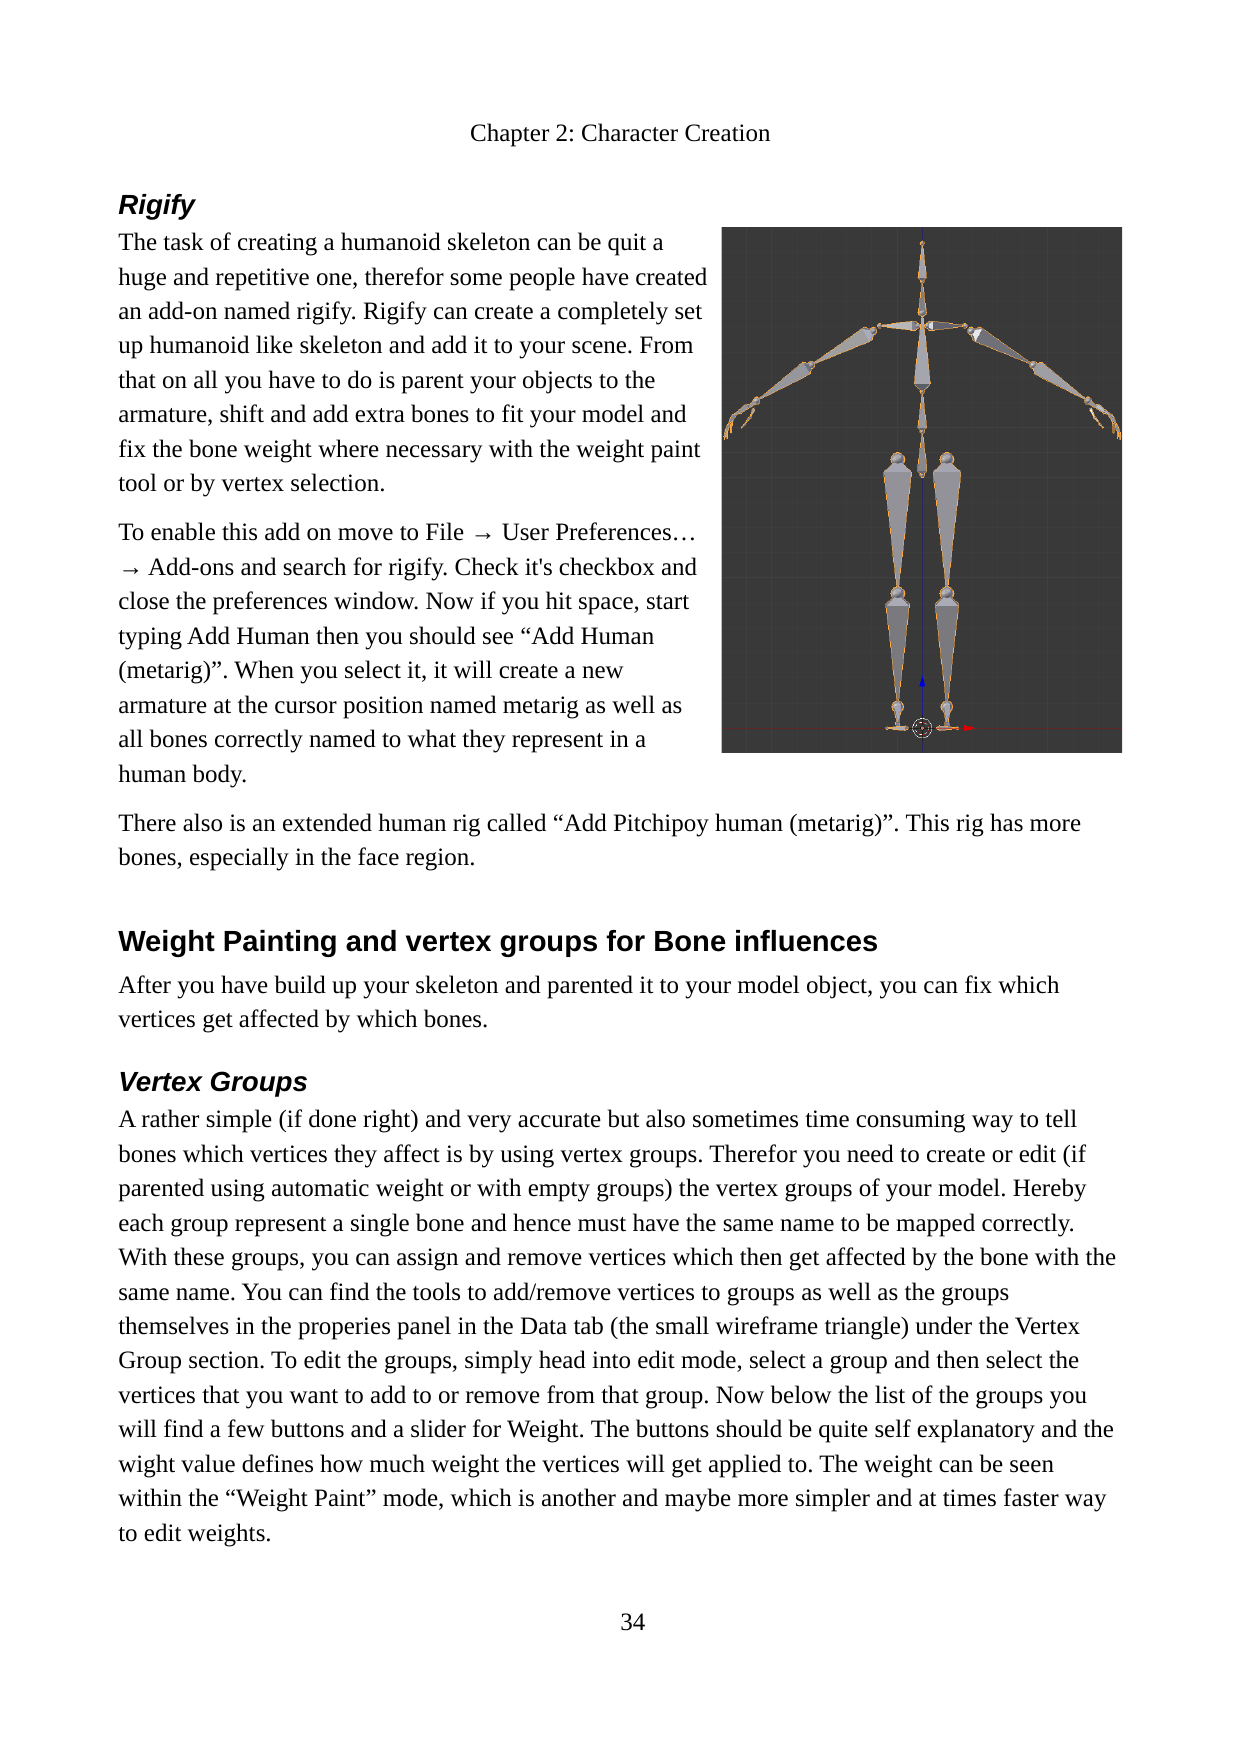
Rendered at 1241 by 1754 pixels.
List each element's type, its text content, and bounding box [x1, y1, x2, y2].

subtitle Rigify [118, 189, 1122, 221]
text There also is an extended human rig called “Add Pitchipoy human (metarig)”. This rig has more bones, especially in the face region. [118, 808, 1122, 871]
text A rather simple (if done right) and very accurate but also sometimes time consuming way to tell bones which vertices they affect is by using vertex groups. Therefor you need to create or edit (if parented using automatic weight or with empty groups) the vertex groups of your model. Hereby each group represent a single bone and hence must have the same name to be mapped correctly. With these groups, you can assign and remove vertices which then get affected by the bone with the same name. You can find the tools to add/remove vertices to groups as well as the groups themselves in the properies panel in the Data tab (the small wireframe triangle) under the Vertex Group section. To edit the groups, simply head into edit mode, select a group and then select the vertices that you want to add to or remove from that group. Now below the list of the groups you will find a few buttons and a slider for Weight. The buttons should be quite self explanatory and the wight value defines how much weight the vertices will get applied to. The weight can be seen within the “Weight Paint” mode, which is another and maybe more simpler and at times faster way to edit weights. [118, 1104, 1122, 1547]
text To enable this add on move to File → User Preferences… → Add-ons and search for rigify. Check it's checkbox and close the preferences window. Now if you hit space, start typing Add Human then you should see “Add Human (metarig)”. When you select it, it will create a new armature at the cursor position named metarig as well as all bones correctly named to what they represent in a human body. [118, 517, 1122, 788]
text After you have build up your skeleton and parented it to your model object, you can fix which vertices get affected by which bones. [118, 970, 1122, 1033]
picture [721, 227, 1123, 753]
text The task of creating a humanoid skeleton can be quit a huge and repetitive one, therefor some people have created an add-on named rigify. Rigify can create a completely set up humanoid like skeleton and add it to your scene. From that on all you have to do is parent your objects to the armature, shift and add extra bones to fit your model and fix the bone weight where necessary with the weight paint tool or by vertex selection. [118, 227, 721, 497]
subtitle Weight Painting and vertex groups for Bone influences [118, 924, 1122, 957]
subtitle Vertex Groups [118, 1066, 1122, 1098]
